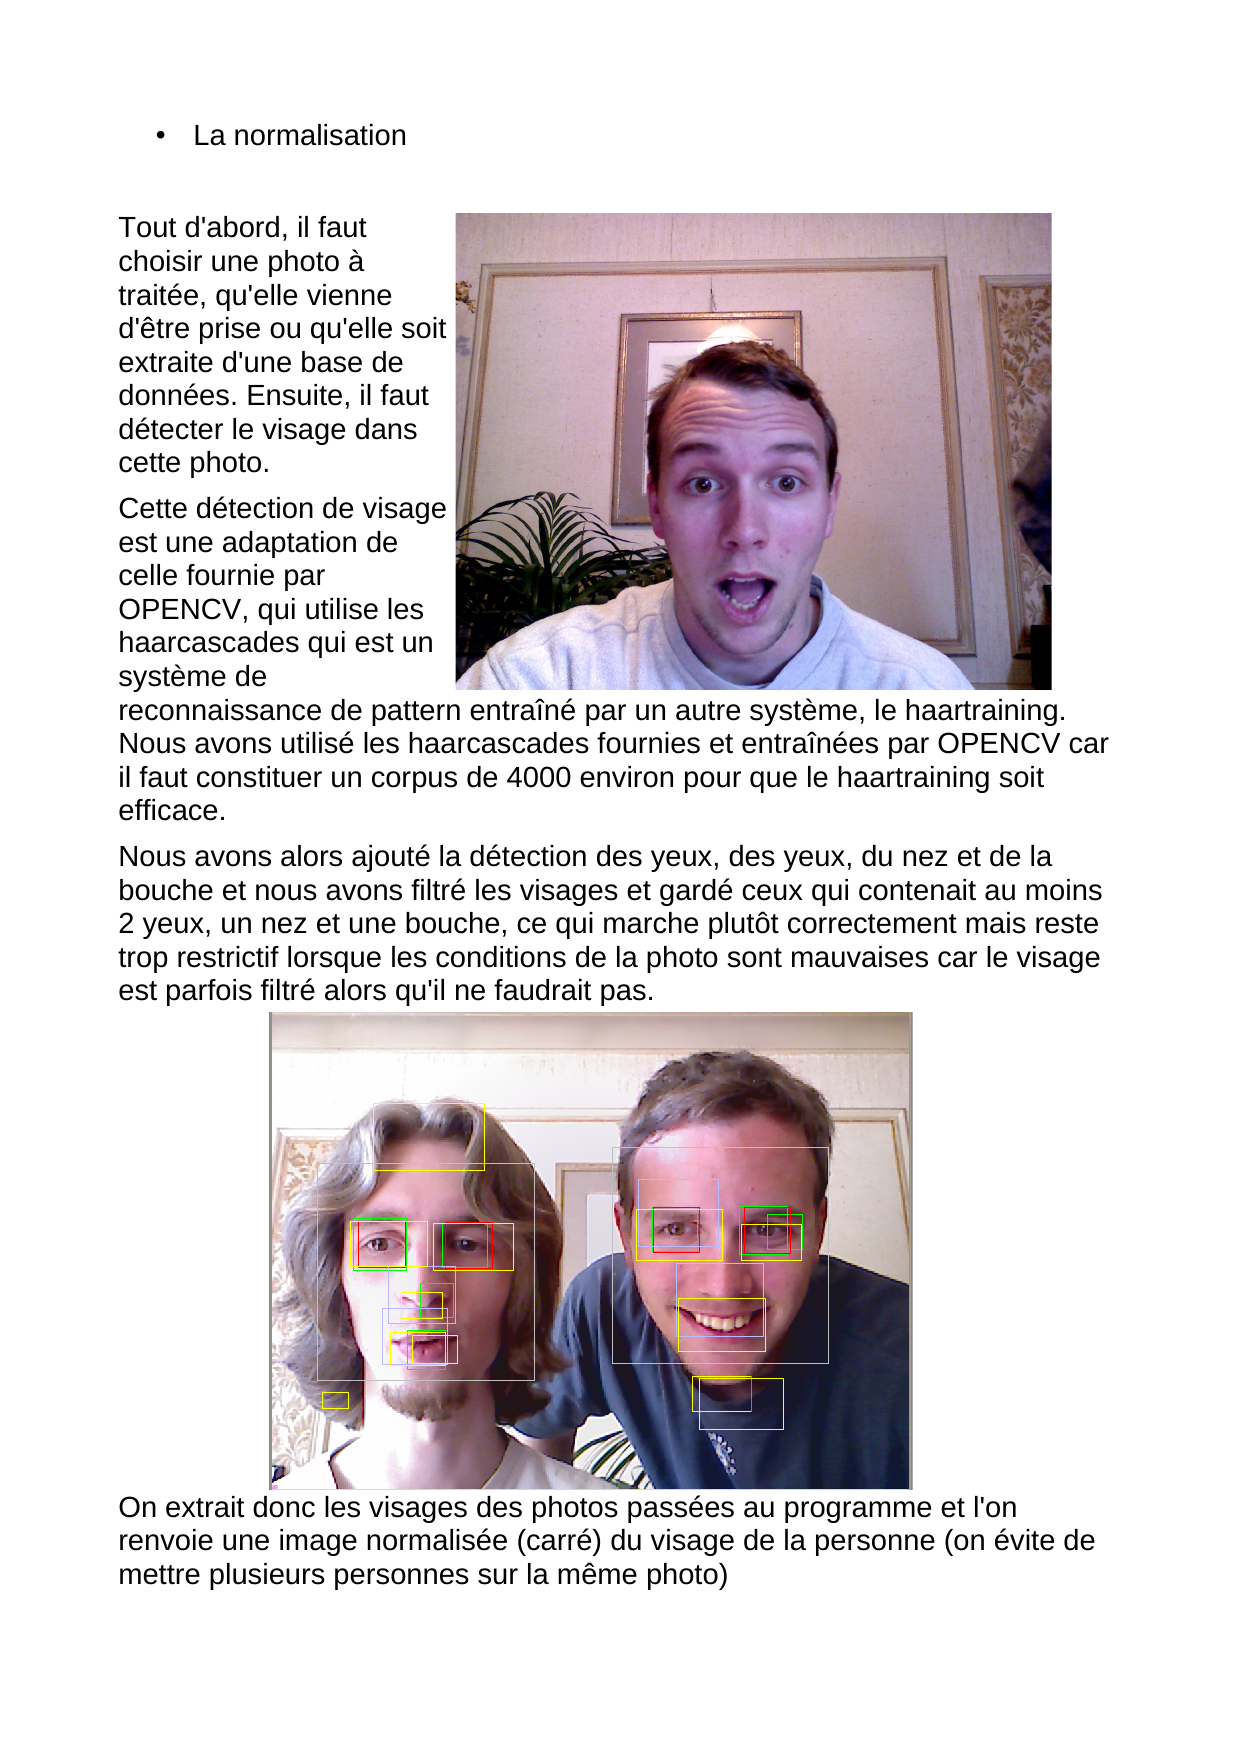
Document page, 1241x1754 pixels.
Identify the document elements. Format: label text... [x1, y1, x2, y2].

text Cette détection de visage est une adaptation de celle fournie par OPENCV, qui utilise les haarcascades qui est un système de reconnaissance de pattern entraîné par un autre système, le haartraining. Nous avons utilisé les haarcascades fournies et entraînées par OPENCV car il faut constituer un corpus de 4000 environ pour que le haartraining soit efficace. [118, 491, 1122, 827]
text Nous avons alors ajouté la détection des yeux, des yeux, du nez et de la bouche et nous avons filtré les visages et gardé ceux qui contenait au moins 2 yeux, un nez et une bouche, ce qui marche plutôt correctement mais reste trop restrictif lorsque les conditions de la photo sont mauvaises car le visage est parfois filtré alors qu'il ne faudrait pas. [118, 839, 1122, 1007]
picture [455, 213, 1052, 690]
text Tout d'abord, il faut choisir une photo à traitée, qu'elle vienne d'être prise ou qu'elle soit extraite d'une base de données. Ensuite, il faut détecter le visage dans cette photo. [118, 210, 1122, 479]
list La normalisation [156, 118, 1122, 152]
text On extrait donc les visages des photos passées au programme et l'on renvoie une image normalisée (carré) du visage de la personne (on évite de mettre plusieurs personnes sur la même photo) [118, 1490, 1122, 1590]
picture [269, 1012, 913, 1490]
